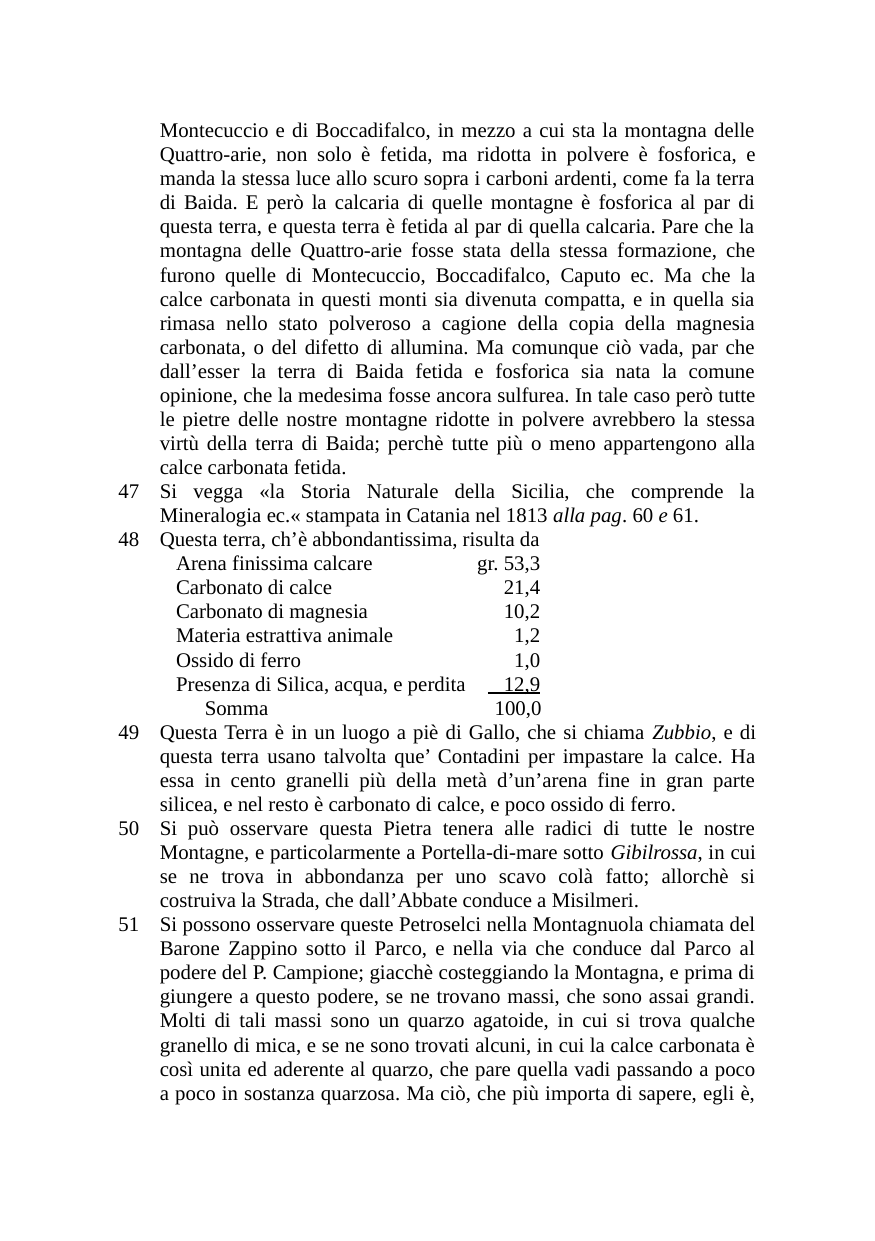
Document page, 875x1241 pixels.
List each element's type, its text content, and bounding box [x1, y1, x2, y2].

text Ossido di ferro 1,0 [176, 647, 756, 672]
text Carbonato di magnesia 10,2 [176, 599, 756, 623]
text Presenza di Silica, acqua, e perdita 12,9 [176, 672, 756, 696]
text Materia estrattiva animale 1,2 [176, 623, 756, 647]
text Si possono osservare queste Petroselci nella Montagnuola chiamata del Barone Zappino sotto il Parco, e nella via che conduce dal Parco al podere del P. Campione; giacchè costeggiando la Montagna, e prima di giungere a questo podere, se ne trovano massi, che sono assai grandi. Molti di tali massi sono un quarzo agatoide, in cui si trova qualche granello di mica, e se ne sono trovati alcuni, in cui la calce carbonata è così unita ed aderente al quarzo, che pare quella vadi passando a poco a poco in sostanza quarzosa. Ma ciò, che più importa di sapere, egli è, [118, 912, 756, 1105]
text Questa terra, ch’è abbondantissima, risulta da [118, 527, 756, 551]
text Arena finissima calcare gr. 53,3 [176, 551, 756, 575]
text Si può osservare questa Pietra tenera alle radici di tutte le nostre Montagne, e particolarmente a Portella-di-mare sotto Gibilrossa, in cui se ne trova in abbondanza per uno scavo colà fatto; allorchè si costruiva la Strada, che dall’Abbate conduce a Misilmeri. [118, 816, 756, 912]
text Si vegga «la Storia Naturale della Sicilia, che comprende la Mineralogia ec.« stampata in Catania nel 1813 alla pag. 60 e 61. [118, 479, 756, 527]
text Questa Terra è in un luogo a piè di Gallo, che si chiama Zubbio, e di questa terra usano talvolta que’ Contadini per impastare la calce. Ha essa in cento granelli più della metà d’un’arena fine in gran parte silicea, e nel resto è carbonato di calce, e poco ossido di ferro. [118, 720, 756, 816]
text Montecuccio e di Boccadifalco, in mezzo a cui sta la montagna delle Quattro-arie, non solo è fetida, ma ridotta in polvere è fosforica, e manda la stessa luce allo scuro sopra i carboni ardenti, come fa la terra di Baida. E però la calcaria di quelle montagne è fosforica al par di questa terra, e questa terra è fetida al par di quella calcaria. Pare che la montagna delle Quattro-arie fosse stata della stessa formazione, che furono quelle di Montecuccio, Boccadifalco, Caputo ec. Ma che la calce carbonata in questi monti sia divenuta compatta, e in quella sia rimasa nello stato polveroso a cagione della copia della magnesia carbonata, o del difetto di allumina. Ma comunque ciò vada, par che dall’esser la terra di Baida fetida e fosforica sia nata la comune opinione, che la medesima fosse ancora sulfurea. In tale caso però tutte le pietre delle nostre montagne ridotte in polvere avrebbero la stessa virtù della terra di Baida; perchè tutte più o meno appartengono alla calce carbonata fetida. [118, 118, 756, 479]
text Carbonato di calce 21,4 [176, 575, 756, 599]
text Somma 100,0 [177, 696, 756, 720]
